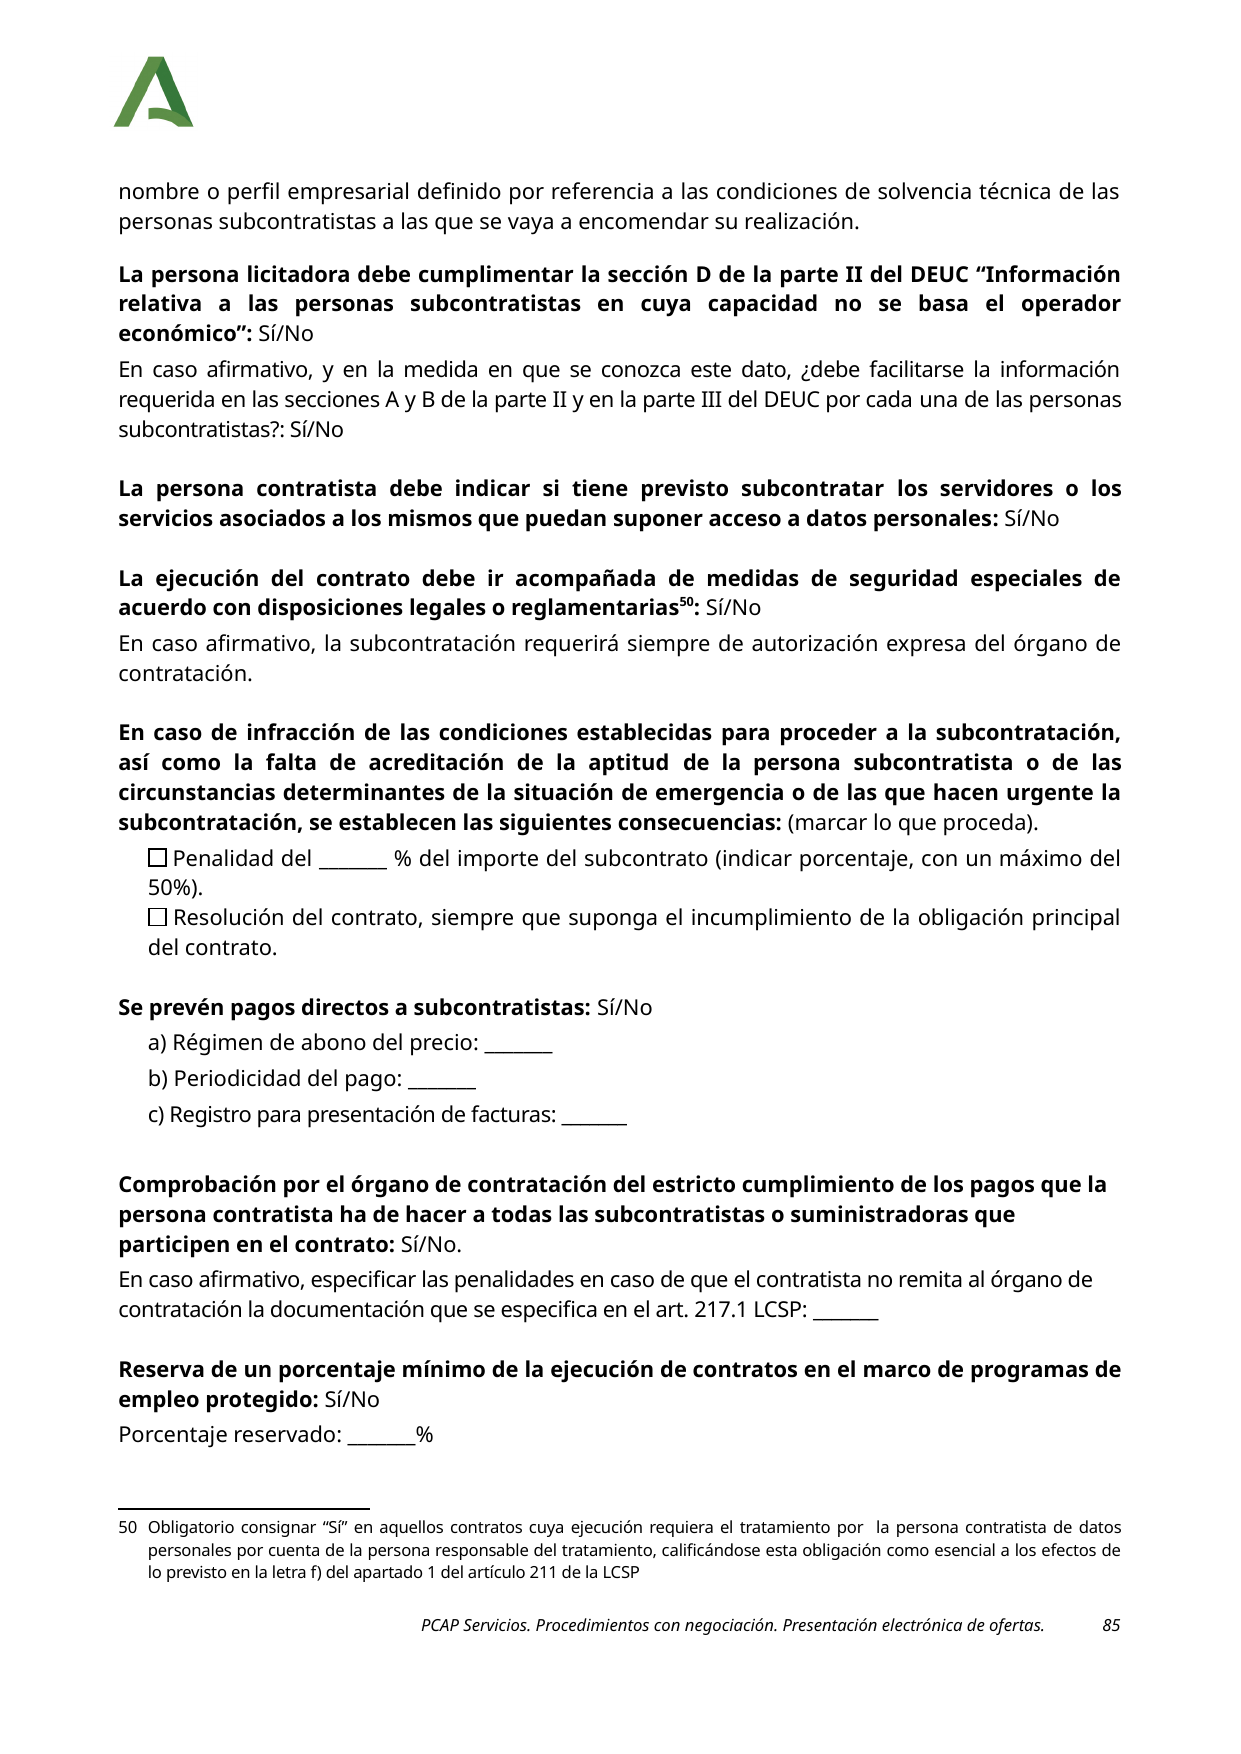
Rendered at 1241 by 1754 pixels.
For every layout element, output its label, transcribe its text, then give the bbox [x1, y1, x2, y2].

text Obligatorio consignar “Sí” en aquellos contratos cuya ejecución requiera el tratamiento por la persona contratista de datos personales por cuenta de la persona responsable del tratamiento, calificándose esta obligación como esencial a los efectos de lo previsto en la letra f) del apartado 1 del artículo 211 de la LCSP [118, 1516, 1122, 1584]
text Porcentaje reservado: _______% [118, 1419, 1122, 1449]
text La ejecución del contrato debe ir acompañada de medidas de seguridad especiales de acuerdo con disposiciones legales o reglamentarias: Sí/No [118, 562, 1122, 622]
text En caso afirmativo, especificar las penalidades en caso de que el contratista no remita al órgano de contratación la documentación que se especifica en el art. 217.1 LCSP: _______ [118, 1264, 1122, 1324]
text En caso afirmativo, la subcontratación requerirá siempre de autorización expresa del órgano de contratación. [118, 628, 1122, 688]
text Resolución del contrato, siempre que suponga el incumplimiento de la obligación principal del contrato. [148, 902, 1122, 962]
text c) Registro para presentación de facturas: _______ [148, 1099, 1122, 1128]
text nombre o perfil empresarial definido por referencia a las condiciones de solvencia técnica de las personas subcontratistas a las que se vaya a encomendar su realización. [118, 176, 1122, 236]
text Reserva de un porcentaje mínimo de la ejecución de contratos en el marco de programas de empleo protegido: Sí/No [118, 1354, 1122, 1413]
text La persona contratista debe indicar si tiene previsto subcontratar los servidores o los servicios asociados a los mismos que puedan suponer acceso a datos personales: Sí/No [118, 473, 1122, 533]
text Penalidad del _______ % del importe del subcontrato (indicar porcentaje, con un máximo del 50%). [148, 842, 1122, 902]
text Comprobación por el órgano de contratación del estricto cumplimiento de los pagos que la persona contratista ha de hacer a todas las subcontratistas o suministradoras que participen en el contrato: Sí/No. [118, 1169, 1122, 1258]
text En caso de infracción de las condiciones establecidas para proceder a la subcontratación, así como la falta de acreditación de la aptitud de la persona subcontratista o de las circunstancias determinantes de la situación de emergencia o de las que hacen urgente la subcontratación, se establecen las siguientes consecuencias: (marcar lo que proceda). [118, 717, 1122, 837]
picture [109, 52, 198, 131]
text Se prevén pagos directos a subcontratistas: Sí/No [118, 991, 1122, 1021]
text b) Periodicidad del pago: _______ [148, 1063, 1122, 1093]
text a) Régimen de abono del precio: _______ [148, 1027, 1122, 1057]
text La persona licitadora debe cumplimentar la sección D de la parte II del DEUC “Información relativa a las personas subcontratistas en cuya capacidad no se basa el operador económico”: Sí/No [118, 259, 1122, 348]
text En caso afirmativo, y en la medida en que se conozca este dato, ¿debe facilitarse la información requerida en las secciones A y B de la parte II y en la parte III del DEUC por cada una de las personas subcontratistas?: Sí/No [118, 354, 1122, 443]
